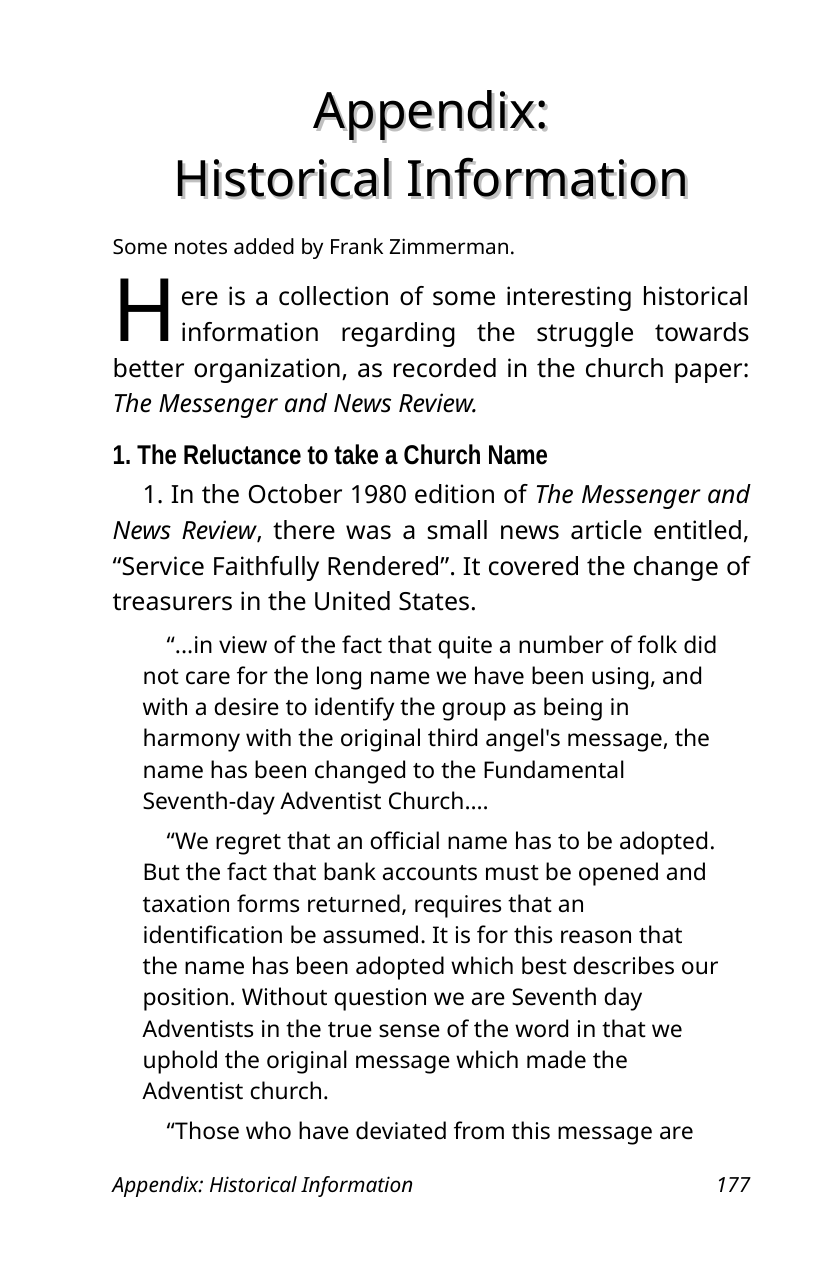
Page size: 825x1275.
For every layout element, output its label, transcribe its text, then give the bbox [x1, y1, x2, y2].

text Here is a collection of some interesting historical information regarding the struggle towards better organization, as recorded in the church paper: The Messenger and News Review. [112, 279, 750, 420]
text 1. In the October 1980 edition of The Messenger and News Review, there was a small news article entitled, “Service Faithfully Rendered”. It covered the change of treasurers in the United States. [112, 477, 750, 618]
text “Those who have deviated from this message are [142, 1115, 720, 1147]
title Appendix: Historical Information [112, 75, 750, 211]
text Some notes added by Frank Zimmerman. [112, 232, 750, 261]
text “...in view of the fact that quite a number of folk did not care for the long name we have been using, and with a desire to identify the group as being in harmony with the original third angel's message, the name has been changed to the Fundamental Seventh-day Adventist Church…. [142, 629, 720, 816]
subtitle 1. The Reluctance to take a Church Name [112, 440, 750, 471]
text “We regret that an official name has to be adopted. But the fact that bank accounts must be opened and taxation forms returned, requires that an identification be assumed. It is for this reason that the name has been adopted which best describes our position. Without question we are Seventh day Adventists in the true sense of the word in that we uphold the original message which made the Adventist church. [142, 825, 720, 1106]
